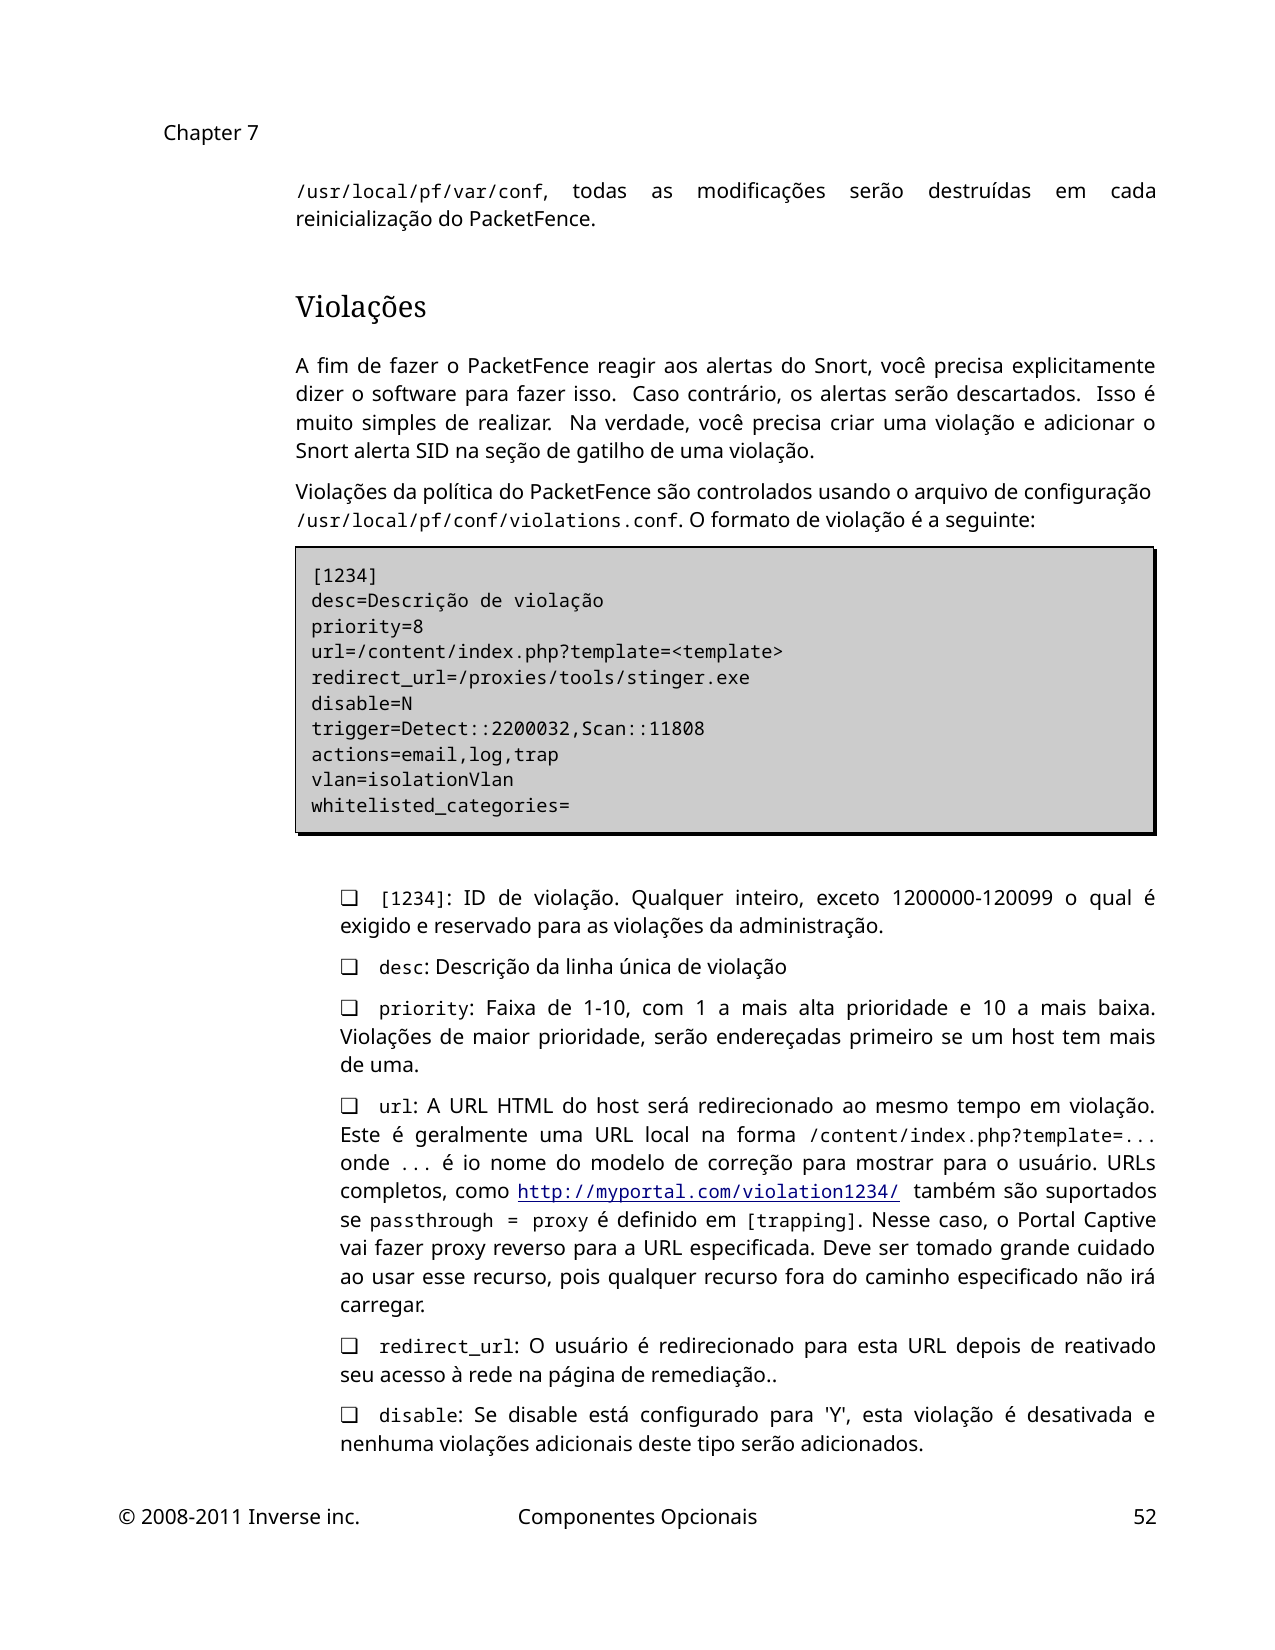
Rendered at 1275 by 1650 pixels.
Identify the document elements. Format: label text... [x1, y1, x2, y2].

list ❏ desc: Descrição da linha única de violação [340, 952, 1157, 981]
text /usr/local/pf/var/conf, todas as modificações serão destruídas em cada reinicialização do PacketFence. [295, 176, 1157, 233]
list ❏ priority: Faixa de 1-10, com 1 a mais alta prioridade e 10 a mais baixa. Violações de maior prioridade, serão endereçadas primeiro se um host tem mais de uma. [340, 993, 1157, 1079]
list ❏ url: A URL HTML do host será redirecionado ao mesmo tempo em violação. Este é geralmente uma URL local na forma /content/index.php?template=... onde ... é io nome do modelo de correção para mostrar para o usuário. URLs completos, como http://myportal.com/violation1234/ também são suportados se passthrough = proxy é definido em [trapping]. Nesse caso, o Portal Captive vai fazer proxy reverso para a URL especificada. Deve ser tomado grande cuidado ao usar esse recurso, pois qualquer recurso fora do caminho especificado não irá carregar. [340, 1091, 1157, 1319]
text [1234] desc=Descrição de violação priority=8 url=/content/index.php?template=<template> redirect_url=/proxies/tools/stinger.exe disable=N trigger=Detect::2200032,Scan::11808 actions=email,log,trap vlan=isolationVlan whitelisted_categories= [296, 548, 1153, 832]
list ❏ redirect_url: O usuário é redirecionado para esta URL depois de reativado seu acesso à rede na página de remediação.. [340, 1331, 1157, 1388]
list ❏ [1234]: ID de violação. Qualquer inteiro, exceto 1200000-120099 o qual é exigido e reservado para as violações da administração. [340, 883, 1157, 940]
text Violações da política do PacketFence são controlados usando o arquivo de configuração /usr/local/pf/conf/violations.conf. O formato de violação é a seguinte: [295, 477, 1157, 534]
text A fim de fazer o PacketFence reagir aos alertas do Snort, você precisa explicitamente dizer o software para fazer isso. Caso contrário, os alertas serão descartados. Isso é muito simples de realizar. Na verdade, você precisa criar uma violação e adicionar o Snort alerta SID na seção de gatilho de uma violação. [295, 351, 1157, 464]
subtitle Violações [295, 286, 1157, 326]
list ❏ disable: Se disable está configurado para 'Y', esta violação é desativada e nenhuma violações adicionais deste tipo serão adicionados. [340, 1401, 1157, 1457]
